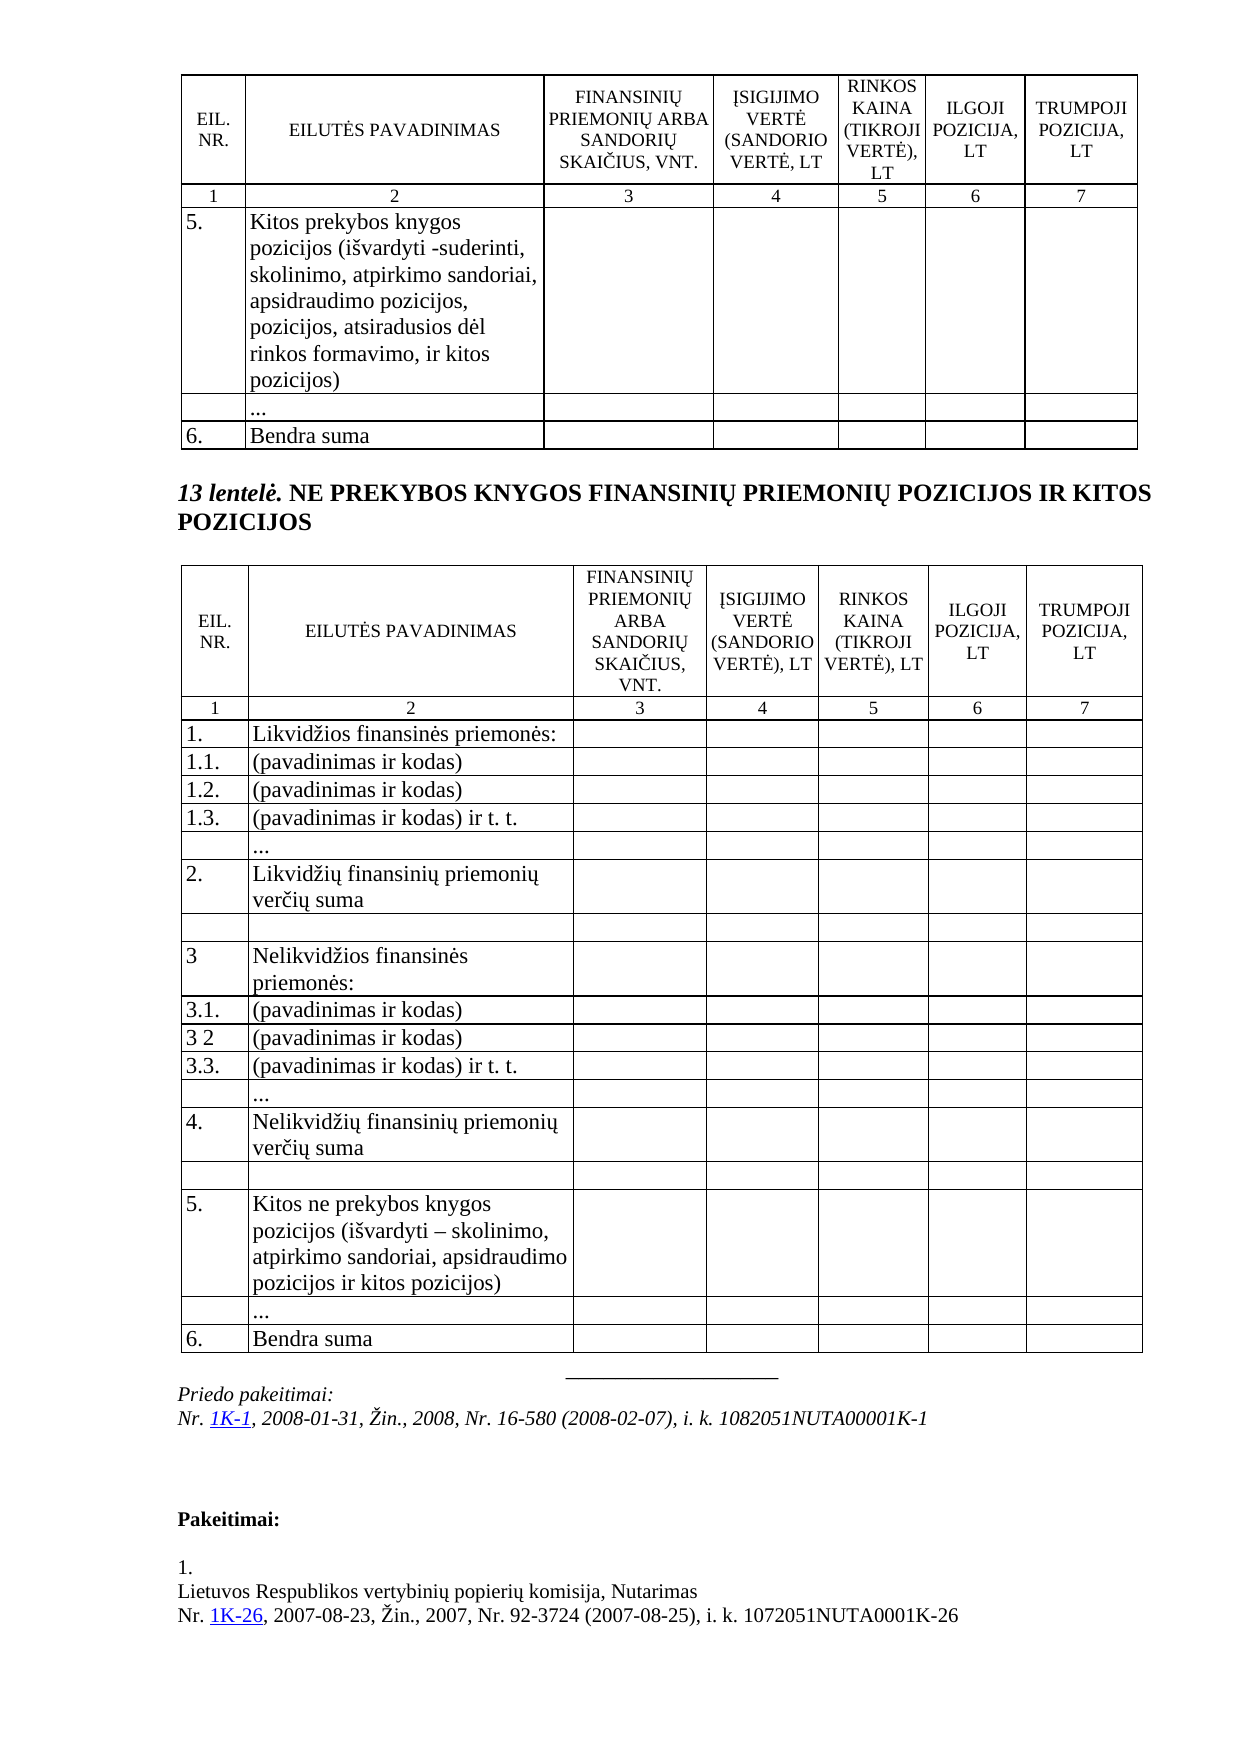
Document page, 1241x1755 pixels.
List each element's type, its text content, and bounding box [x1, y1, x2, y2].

table_cell [929, 1162, 1026, 1189]
table_cell Nelikvidžios finansinės priemonės: [249, 942, 573, 995]
table_cell 3.1. [182, 997, 248, 1023]
table_cell 3 [182, 942, 248, 995]
table_cell [574, 832, 706, 858]
table_header EIL. NR. [182, 76, 245, 183]
table_cell [1026, 422, 1137, 448]
table_cell [929, 832, 1026, 858]
table_cell [574, 942, 706, 995]
table_cell [819, 776, 928, 803]
table_cell [819, 832, 928, 858]
table_cell [819, 1108, 928, 1161]
table_cell [714, 422, 838, 448]
table_cell [929, 1297, 1026, 1324]
table_cell [1027, 1162, 1142, 1189]
table_cell 1 [182, 185, 245, 206]
table_cell 3.3. [182, 1052, 248, 1079]
table_cell [574, 1108, 706, 1161]
table_cell Nelikvidžių finansinių priemonių verčių suma [249, 1108, 573, 1161]
table_cell [819, 1190, 928, 1296]
table_cell [574, 1297, 706, 1324]
table_cell [707, 721, 818, 747]
table_cell [707, 1080, 818, 1107]
table_header EIL. NR. [182, 566, 248, 696]
table_cell [929, 1108, 1026, 1161]
table_cell [819, 1297, 928, 1324]
table_cell [707, 914, 818, 941]
table_cell [707, 748, 818, 775]
table_cell [574, 860, 706, 913]
table_header FINANSINIŲ PRIEMONIŲ ARBA SANDORIŲ SKAIČIUS, VNT. [545, 76, 713, 183]
table_cell [1027, 721, 1142, 747]
text 13 lentelė. NE PREKYBOS KNYGOS FINANSINIŲ PRIEMONIŲ POZICIJOS IR KITOS POZICIJOS [177, 478, 1166, 536]
table_cell [839, 422, 925, 448]
table_cell Bendra suma [246, 422, 543, 448]
table_cell [574, 721, 706, 747]
table_cell [707, 1108, 818, 1161]
table_cell [574, 1080, 706, 1107]
table_cell [1027, 942, 1142, 995]
table_cell 5 [839, 185, 925, 206]
table_cell 6. [182, 422, 245, 448]
table_cell [1027, 1325, 1142, 1352]
table_cell 7 [1026, 185, 1137, 206]
table_cell [182, 1297, 248, 1324]
table_cell [819, 1080, 928, 1107]
table_cell [182, 394, 245, 420]
table_cell (pavadinimas ir kodas) ir t. t. [249, 804, 573, 831]
table_cell [1027, 914, 1142, 941]
table_cell 6 [926, 185, 1024, 206]
table_cell 3 2 [182, 1025, 248, 1051]
table_cell [574, 1190, 706, 1296]
table_cell [839, 208, 925, 392]
table_cell [574, 748, 706, 775]
table_cell [574, 997, 706, 1023]
table_cell 3 [545, 185, 713, 206]
table_cell [714, 394, 838, 420]
table_cell Kitos ne prekybos knygos pozicijos (išvardyti – skolinimo, atpirkimo sandoriai, apsidraudimo pozicijos ir kitos pozicijos) [249, 1190, 573, 1296]
text Priedo pakeitimai: [177, 1382, 1166, 1406]
table_cell 5. [182, 208, 245, 392]
table_cell [707, 776, 818, 803]
table_cell 7 [1027, 697, 1142, 719]
table_cell [707, 860, 818, 913]
table_cell [545, 394, 713, 420]
table_cell [819, 997, 928, 1023]
table_cell Likvidžių finansinių priemonių verčių suma [249, 860, 573, 913]
table_cell [707, 1325, 818, 1352]
table_cell [819, 860, 928, 913]
table_cell [929, 860, 1026, 913]
table_cell 2 [246, 185, 543, 206]
table_cell [819, 942, 928, 995]
table_cell (pavadinimas ir kodas) [249, 748, 573, 775]
table_cell [1027, 776, 1142, 803]
table_cell 1 [182, 697, 248, 719]
table_cell [707, 1162, 818, 1189]
table_cell ... [249, 832, 573, 858]
table_cell (pavadinimas ir kodas) ir t. t. [249, 1052, 573, 1079]
text Nr. 1K-26, 2007-08-23, Žin., 2007, Nr. 92-3724 (2007-08-25), i. k. 1072051NUTA0001K-26 [177, 1603, 1166, 1627]
table_cell 6. [182, 1325, 248, 1352]
table_cell [819, 1162, 928, 1189]
table_cell [929, 721, 1026, 747]
table_cell 5 [819, 697, 928, 719]
table_cell [1027, 1297, 1142, 1324]
table_cell [1027, 804, 1142, 831]
table_cell Bendra suma [249, 1325, 573, 1352]
table_cell [819, 1325, 928, 1352]
table_header TRUMPOJI POZICIJA, LT [1027, 566, 1142, 696]
table_cell [182, 914, 248, 941]
table_cell [819, 1025, 928, 1051]
table_cell 6 [929, 697, 1026, 719]
table_cell [707, 1297, 818, 1324]
table_cell 1.1. [182, 748, 248, 775]
table_cell Kitos prekybos knygos pozicijos (išvardyti -suderinti, skolinimo, atpirkimo sandoriai, apsidraudimo pozicijos, pozicijos, atsiradusios dėl rinkos formavimo, ir kitos pozicijos) [246, 208, 543, 392]
table_cell [929, 942, 1026, 995]
table_cell 4. [182, 1108, 248, 1161]
text Pakeitimai: [177, 1507, 1166, 1531]
table_cell [926, 208, 1024, 392]
table_cell [926, 394, 1024, 420]
table_header ĮSIGIJIMO VERTĖ (SANDORIO VERTĖ, LT [714, 76, 838, 183]
table_cell [707, 942, 818, 995]
table_cell [1027, 860, 1142, 913]
table_cell [1027, 1108, 1142, 1161]
table_cell [1027, 748, 1142, 775]
table_cell [929, 1025, 1026, 1051]
table_cell [574, 1162, 706, 1189]
table_cell [819, 914, 928, 941]
table_cell [1027, 1080, 1142, 1107]
table_cell [929, 1052, 1026, 1079]
table_cell 1.2. [182, 776, 248, 803]
table_header RINKOS KAINA (TIKROJI VERTĖ), LT [839, 76, 925, 183]
table_cell [574, 776, 706, 803]
table_cell [1027, 1025, 1142, 1051]
table_cell [249, 914, 573, 941]
text Nr. 1K-1, 2008-01-31, Žin., 2008, Nr. 16-580 (2008-02-07), i. k. 1082051NUTA00001K-1 [177, 1406, 1166, 1430]
table_cell ... [249, 1080, 573, 1107]
table_cell [707, 1052, 818, 1079]
table_cell [707, 1190, 818, 1296]
table_cell [929, 776, 1026, 803]
table_cell ... [249, 1297, 573, 1324]
table_header TRUMPOJI POZICIJA, LT [1026, 76, 1137, 183]
table_cell [819, 1052, 928, 1079]
table_cell [707, 1025, 818, 1051]
text 1. [177, 1555, 1166, 1579]
table_cell [574, 1325, 706, 1352]
table_cell [1026, 394, 1137, 420]
table_header ĮSIGIJIMO VERTĖ (SANDORIO VERTĖ), LT [707, 566, 818, 696]
table_cell [929, 1190, 1026, 1296]
table_cell [574, 1025, 706, 1051]
table_cell [574, 1052, 706, 1079]
table_header ILGOJI POZICIJA, LT [929, 566, 1026, 696]
table_header EILUTĖS PAVADINIMAS [249, 566, 573, 696]
table_header ILGOJI POZICIJA, LT [926, 76, 1024, 183]
table_cell ... [246, 394, 543, 420]
text _________________ [177, 1353, 1166, 1382]
table_cell 4 [714, 185, 838, 206]
table_cell [1027, 997, 1142, 1023]
table_cell [574, 804, 706, 831]
table_cell [1027, 832, 1142, 858]
table_header FINANSINIŲ PRIEMONIŲ ARBA SANDORIŲ SKAIČIUS, VNT. [574, 566, 706, 696]
table_cell [249, 1162, 573, 1189]
table_cell [929, 1080, 1026, 1107]
table_cell [1026, 208, 1137, 392]
table_cell [545, 208, 713, 392]
table_cell 1. [182, 721, 248, 747]
table_cell [574, 914, 706, 941]
table_cell (pavadinimas ir kodas) [249, 1025, 573, 1051]
table_cell 2. [182, 860, 248, 913]
text Lietuvos Respublikos vertybinių popierių komisija, Nutarimas [177, 1579, 1166, 1603]
table_cell [929, 748, 1026, 775]
table_cell 3 [574, 697, 706, 719]
table_cell [182, 832, 248, 858]
table_cell Likvidžios finansinės priemonės: [249, 721, 573, 747]
table_cell [545, 422, 713, 448]
table_header EILUTĖS PAVADINIMAS [246, 76, 543, 183]
table_cell [819, 748, 928, 775]
table_cell [929, 804, 1026, 831]
table_cell 1.3. [182, 804, 248, 831]
table_cell [707, 997, 818, 1023]
table_cell [707, 832, 818, 858]
table_cell [182, 1162, 248, 1189]
table_cell [929, 997, 1026, 1023]
table_cell [926, 422, 1024, 448]
table_cell 5. [182, 1190, 248, 1296]
table_cell [714, 208, 838, 392]
table_cell [707, 804, 818, 831]
table_cell [929, 914, 1026, 941]
table_cell 4 [707, 697, 818, 719]
table_cell [929, 1325, 1026, 1352]
table_header RINKOS KAINA (TIKROJI VERTĖ), LT [819, 566, 928, 696]
table_cell [182, 1080, 248, 1107]
table_cell [1027, 1052, 1142, 1079]
table_cell [839, 394, 925, 420]
table_cell [819, 721, 928, 747]
table_cell [1027, 1190, 1142, 1296]
table_cell (pavadinimas ir kodas) [249, 997, 573, 1023]
table_cell 2 [249, 697, 573, 719]
table_cell [819, 804, 928, 831]
table_cell (pavadinimas ir kodas) [249, 776, 573, 803]
